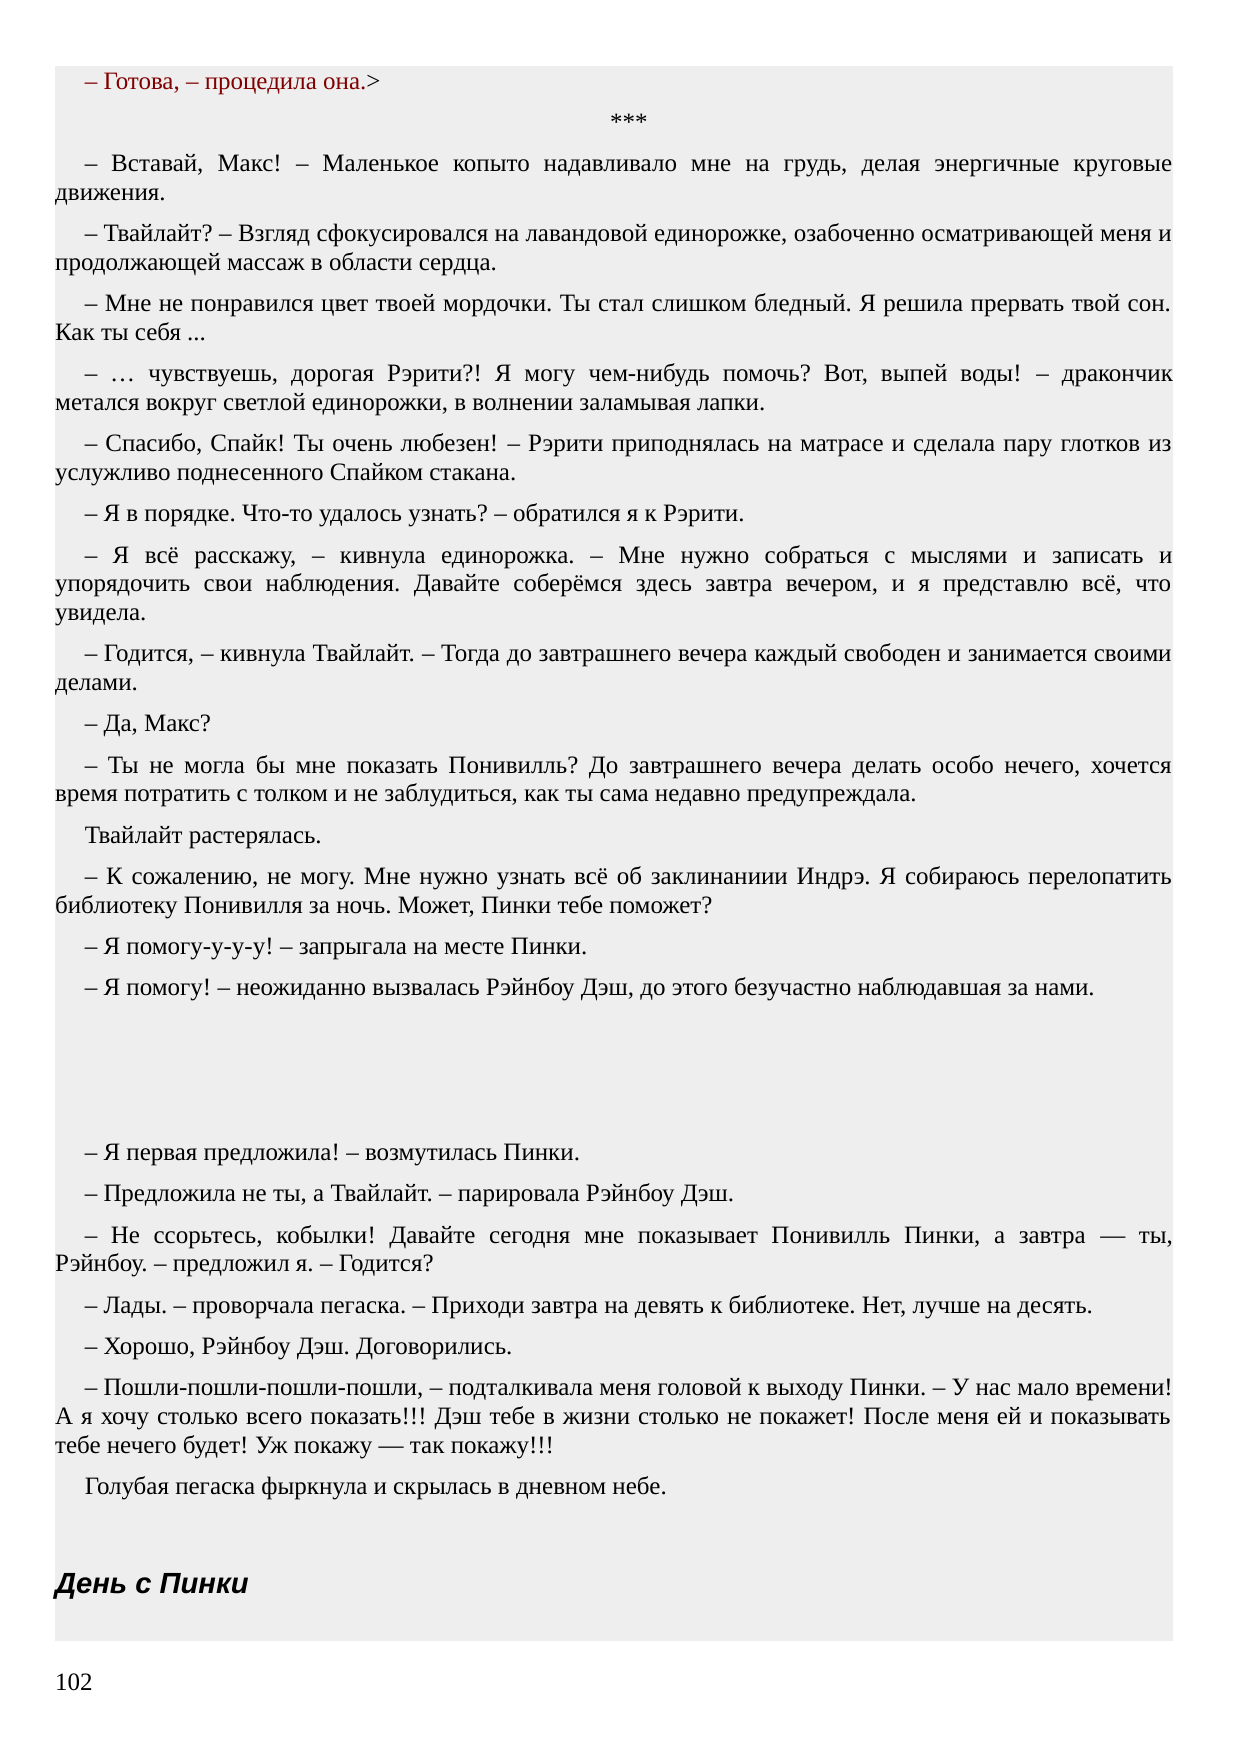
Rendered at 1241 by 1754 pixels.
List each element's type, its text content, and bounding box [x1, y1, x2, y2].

text – Мне не понравился цвет твоей мордочки. Ты стал слишком бледный. Я решила прервать твой сон. Как ты себя ... [55, 288, 1173, 346]
text – Твайлайт? – Взгляд сфокусировался на лавандовой единорожке, озабоченно осматривающей меня и продолжающей массаж в области сердца. [55, 218, 1173, 276]
text – Я помогу-у-у-у! – запрыгала на месте Пинки. [55, 931, 1173, 960]
text Голубая пегаска фыркнула и скрылась в дневном небе. [55, 1471, 1173, 1500]
text – Я в порядке. Что-то удалось узнать? – обратился я к Рэрити. [55, 498, 1173, 527]
text – Хорошо, Рэйнбоу Дэш. Договорились. [55, 1331, 1173, 1360]
text – К сожалению, не могу. Мне нужно узнать всё об заклинаниии Индрэ. Я собираюсь перелопатить библиотеку Понивилля за ночь. Может, Пинки тебе поможет? [55, 861, 1173, 918]
text – Ты не могла бы мне показать Понивилль? До завтрашнего вечера делать особо нечего, хочется время потратить с толком и не заблудиться, как ты сама недавно предупреждала. [55, 750, 1173, 807]
text – Я всё расскажу, – кивнула единорожка. – Мне нужно собраться с мыслями и записать и упорядочить свои наблюдения. Давайте соберёмся здесь завтра вечером, и я представлю всё, что увидела. [55, 540, 1173, 626]
text – Вставай, Макс! – Маленькое копыто надавливало мне на грудь, делая энергичные круговые движения. [55, 148, 1173, 206]
text – Годится, – кивнула Твайлайт. – Тогда до завтрашнего вечера каждый свободен и занимается своими делами. [55, 638, 1173, 696]
text – Я помогу! – неожиданно вызвалась Рэйнбоу Дэш, до этого безучастно наблюдавшая за нами. [55, 972, 1173, 1001]
text – Да, Макс? [55, 708, 1173, 737]
text – … чувствуешь, дорогая Рэрити?! Я могу чем-нибудь помочь? Вот, выпей воды! – дракончик метался вокруг светлой единорожки, в волнении заламывая лапки. [55, 358, 1173, 416]
text Твайлайт растерялась. [55, 820, 1173, 848]
text – Не ссорьтесь, кобылки! Давайте сегодня мне показывает Понивилль Пинки, а завтра — ты, Рэйнбоу. – предложил я. – Годится? [55, 1220, 1173, 1277]
text – Пошли-пошли-пошли-пошли, – подталкивала меня головой к выходу Пинки. – У нас мало времени! А я хочу столько всего показать!!! Дэш тебе в жизни столько не покажет! После меня ей и показывать тебе нечего будет! Уж покажу — так покажу!!! [55, 1372, 1173, 1458]
text – Я первая предложила! – возмутилась Пинки. [55, 1137, 1173, 1166]
text – Предложила не ты, а Твайлайт. – парировала Рэйнбоу Дэш. [55, 1178, 1173, 1207]
text – Готова, – процедила она.> [55, 66, 1173, 95]
text – Спасибо, Спайк! Ты очень любезен! – Рэрити приподнялась на матрасе и сделала пару глотков из услужливо поднесенного Спайком стакана. [55, 428, 1173, 486]
text *** [55, 107, 1173, 136]
subtitle День с Пинки [55, 1566, 1173, 1599]
text – Лады. – проворчала пегаска. – Приходи завтра на девять к библиотеке. Нет, лучше на десять. [55, 1290, 1173, 1318]
